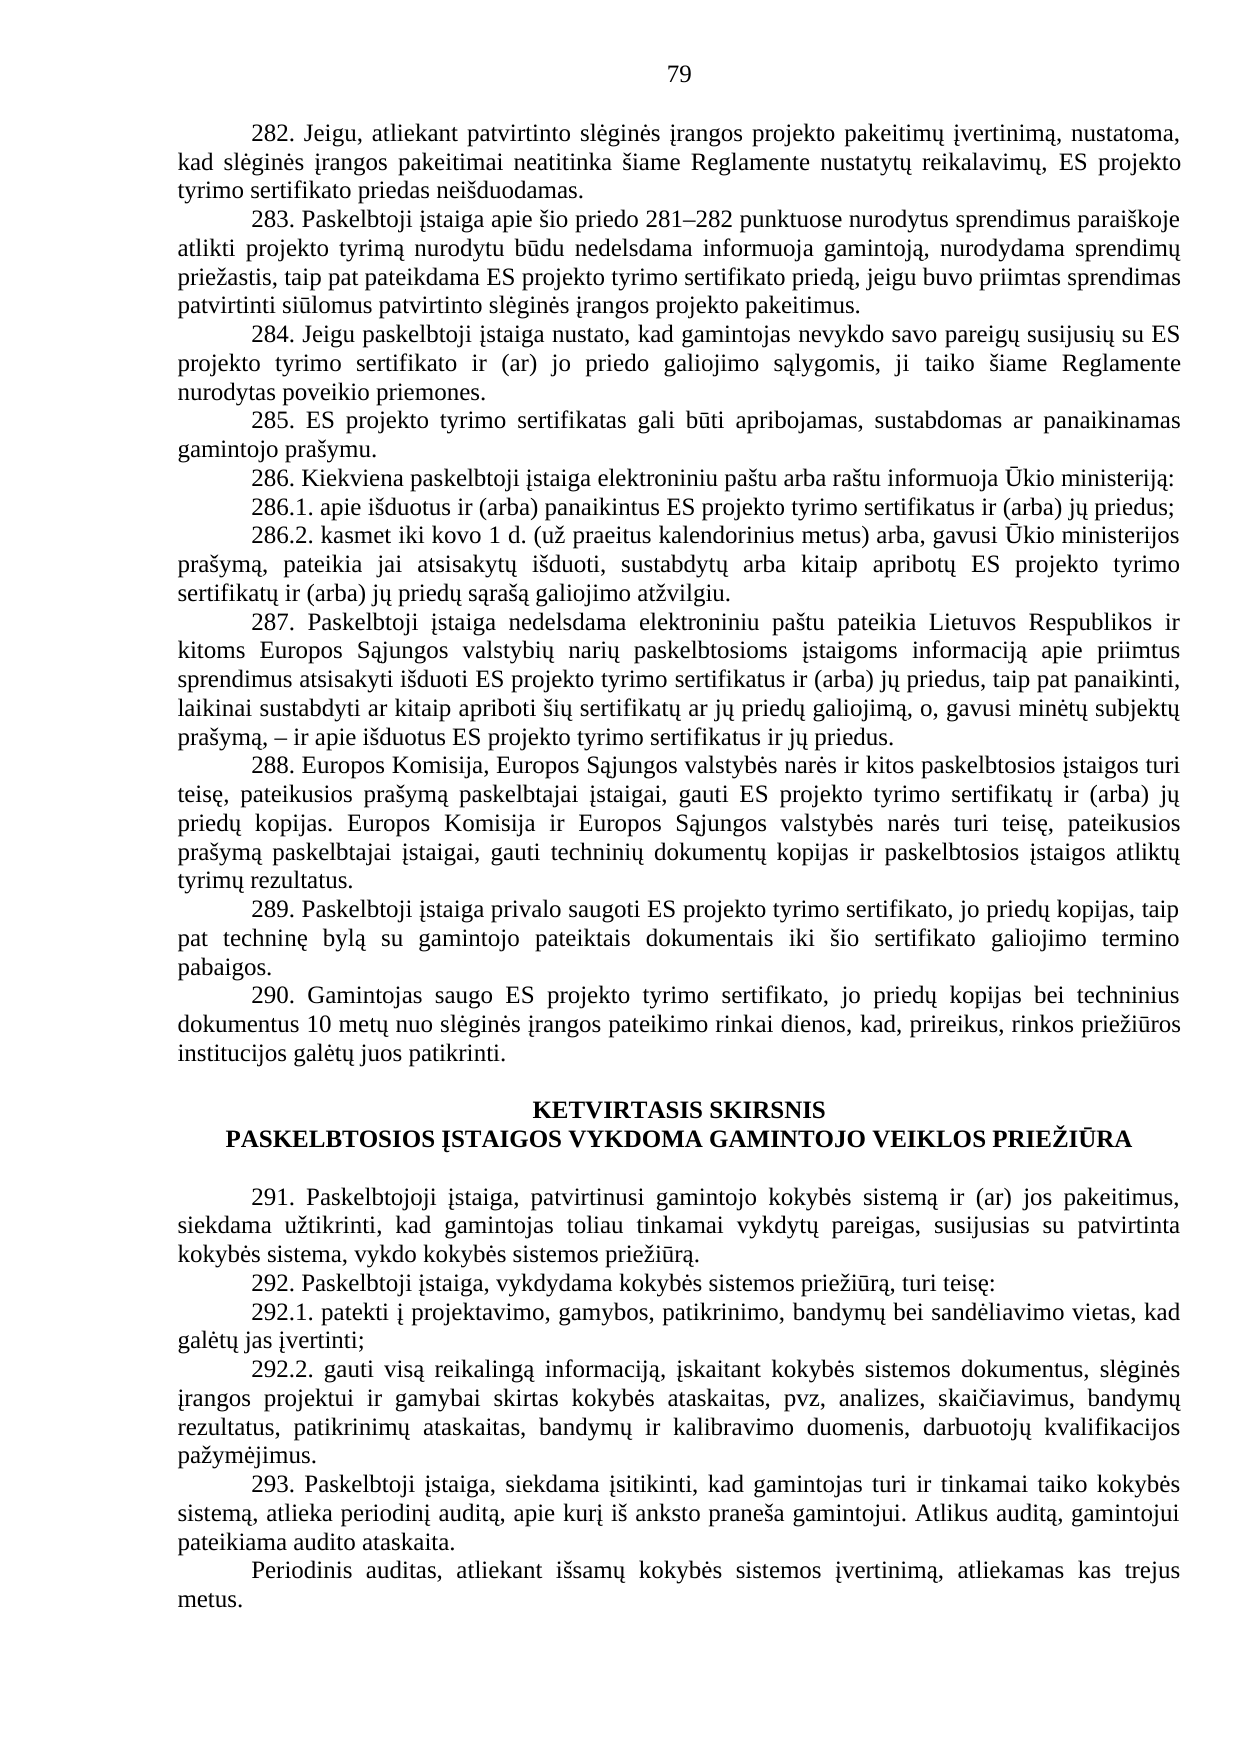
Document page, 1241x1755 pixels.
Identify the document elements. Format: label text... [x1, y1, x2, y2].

text KETVIRTASIS SKIRSNIS [177, 1096, 1181, 1124]
text 288. Europos Komisija, Europos Sąjungos valstybės narės ir kitos paskelbtosios įstaigos turi teisę, pateikusios prašymą paskelbtajai įstaigai, gauti ES projekto tyrimo sertifikatų ir (arba) jų priedų kopijas. Europos Komisija ir Europos Sąjungos valstybės narės turi teisę, pateikusios prašymą paskelbtajai įstaigai, gauti techninių dokumentų kopijas ir paskelbtosios įstaigos atliktų tyrimų rezultatus. [177, 751, 1181, 894]
text 293. Paskelbtoji įstaiga, siekdama įsitikinti, kad gamintojas turi ir tinkamai taiko kokybės sistemą, atlieka periodinį auditą, apie kurį iš anksto praneša gamintojui. Atlikus auditą, gamintojui pateikiama audito ataskaita. [177, 1469, 1181, 1556]
text 292.2. gauti visą reikalingą informaciją, įskaitant kokybės sistemos dokumentus, slėginės įrangos projektui ir gamybai skirtas kokybės ataskaitas, pvz, analizes, skaičiavimus, bandymų rezultatus, patikrinimų ataskaitas, bandymų ir kalibravimo duomenis, darbuotojų kvalifikacijos pažymėjimus. [177, 1354, 1181, 1469]
text 290. Gamintojas saugo ES projekto tyrimo sertifikato, jo priedų kopijas bei techninius dokumentus 10 metų nuo slėginės įrangos pateikimo rinkai dienos, kad, prireikus, rinkos priežiūros institucijos galėtų juos patikrinti. [177, 981, 1181, 1067]
text 292. Paskelbtoji įstaiga, vykdydama kokybės sistemos priežiūrą, turi teisę: [177, 1268, 1181, 1297]
text 284. Jeigu paskelbtoji įstaiga nustato, kad gamintojas nevykdo savo pareigų susijusių su ES projekto tyrimo sertifikato ir (ar) jo priedo galiojimo sąlygomis, ji taiko šiame Reglamente nurodytas poveikio priemones. [177, 319, 1181, 406]
text PASKELBTOSIOS ĮSTAIGOS VYKDOMA GAMINTOJO VEIKLOS PRIEŽIŪRA [177, 1124, 1181, 1153]
text 291. Paskelbtojoji įstaiga, patvirtinusi gamintojo kokybės sistemą ir (ar) jos pakeitimus, siekdama užtikrinti, kad gamintojas toliau tinkamai vykdytų pareigas, susijusias su patvirtinta kokybės sistema, vykdo kokybės sistemos priežiūrą. [177, 1182, 1181, 1268]
text 286.1. apie išduotus ir (arba) panaikintus ES projekto tyrimo sertifikatus ir (arba) jų priedus; [177, 492, 1181, 521]
text 286.2. kasmet iki kovo 1 d. (už praeitus kalendorinius metus) arba, gavusi Ūkio ministerijos prašymą, pateikia jai atsisakytų išduoti, sustabdytų arba kitaip apribotų ES projekto tyrimo sertifikatų ir (arba) jų priedų sąrašą galiojimo atžvilgiu. [177, 521, 1181, 607]
text Periodinis auditas, atliekant išsamų kokybės sistemos įvertinimą, atliekamas kas trejus metus. [177, 1556, 1181, 1613]
text 285. ES projekto tyrimo sertifikatas gali būti apribojamas, sustabdomas ar panaikinamas gamintojo prašymu. [177, 406, 1181, 463]
text 283. Paskelbtoji įstaiga apie šio priedo 281–282 punktuose nurodytus sprendimus paraiškoje atlikti projekto tyrimą nurodytu būdu nedelsdama informuoja gamintoją, nurodydama sprendimų priežastis, taip pat pateikdama ES projekto tyrimo sertifikato priedą, jeigu buvo priimtas sprendimas patvirtinti siūlomus patvirtinto slėginės įrangos projekto pakeitimus. [177, 204, 1181, 319]
text 287. Paskelbtoji įstaiga nedelsdama elektroniniu paštu pateikia Lietuvos Respublikos ir kitoms Europos Sąjungos valstybių narių paskelbtosioms įstaigoms informaciją apie priimtus sprendimus atsisakyti išduoti ES projekto tyrimo sertifikatus ir (arba) jų priedus, taip pat panaikinti, laikinai sustabdyti ar kitaip apriboti šių sertifikatų ar jų priedų galiojimą, o, gavusi minėtų subjektų prašymą, – ir apie išduotus ES projekto tyrimo sertifikatus ir jų priedus. [177, 607, 1181, 751]
text 292.1. patekti į projektavimo, gamybos, patikrinimo, bandymų bei sandėliavimo vietas, kad galėtų jas įvertinti; [177, 1297, 1181, 1354]
text 289. Paskelbtoji įstaiga privalo saugoti ES projekto tyrimo sertifikato, jo priedų kopijas, taip pat techninę bylą su gamintojo pateiktais dokumentais iki šio sertifikato galiojimo termino pabaigos. [177, 894, 1181, 981]
text 286. Kiekviena paskelbtoji įstaiga elektroniniu paštu arba raštu informuoja Ūkio ministeriją: [177, 463, 1181, 492]
text 282. Jeigu, atliekant patvirtinto slėginės įrangos projekto pakeitimų įvertinimą, nustatoma, kad slėginės įrangos pakeitimai neatitinka šiame Reglamente nustatytų reikalavimų, ES projekto tyrimo sertifikato priedas neišduodamas. [177, 118, 1181, 204]
